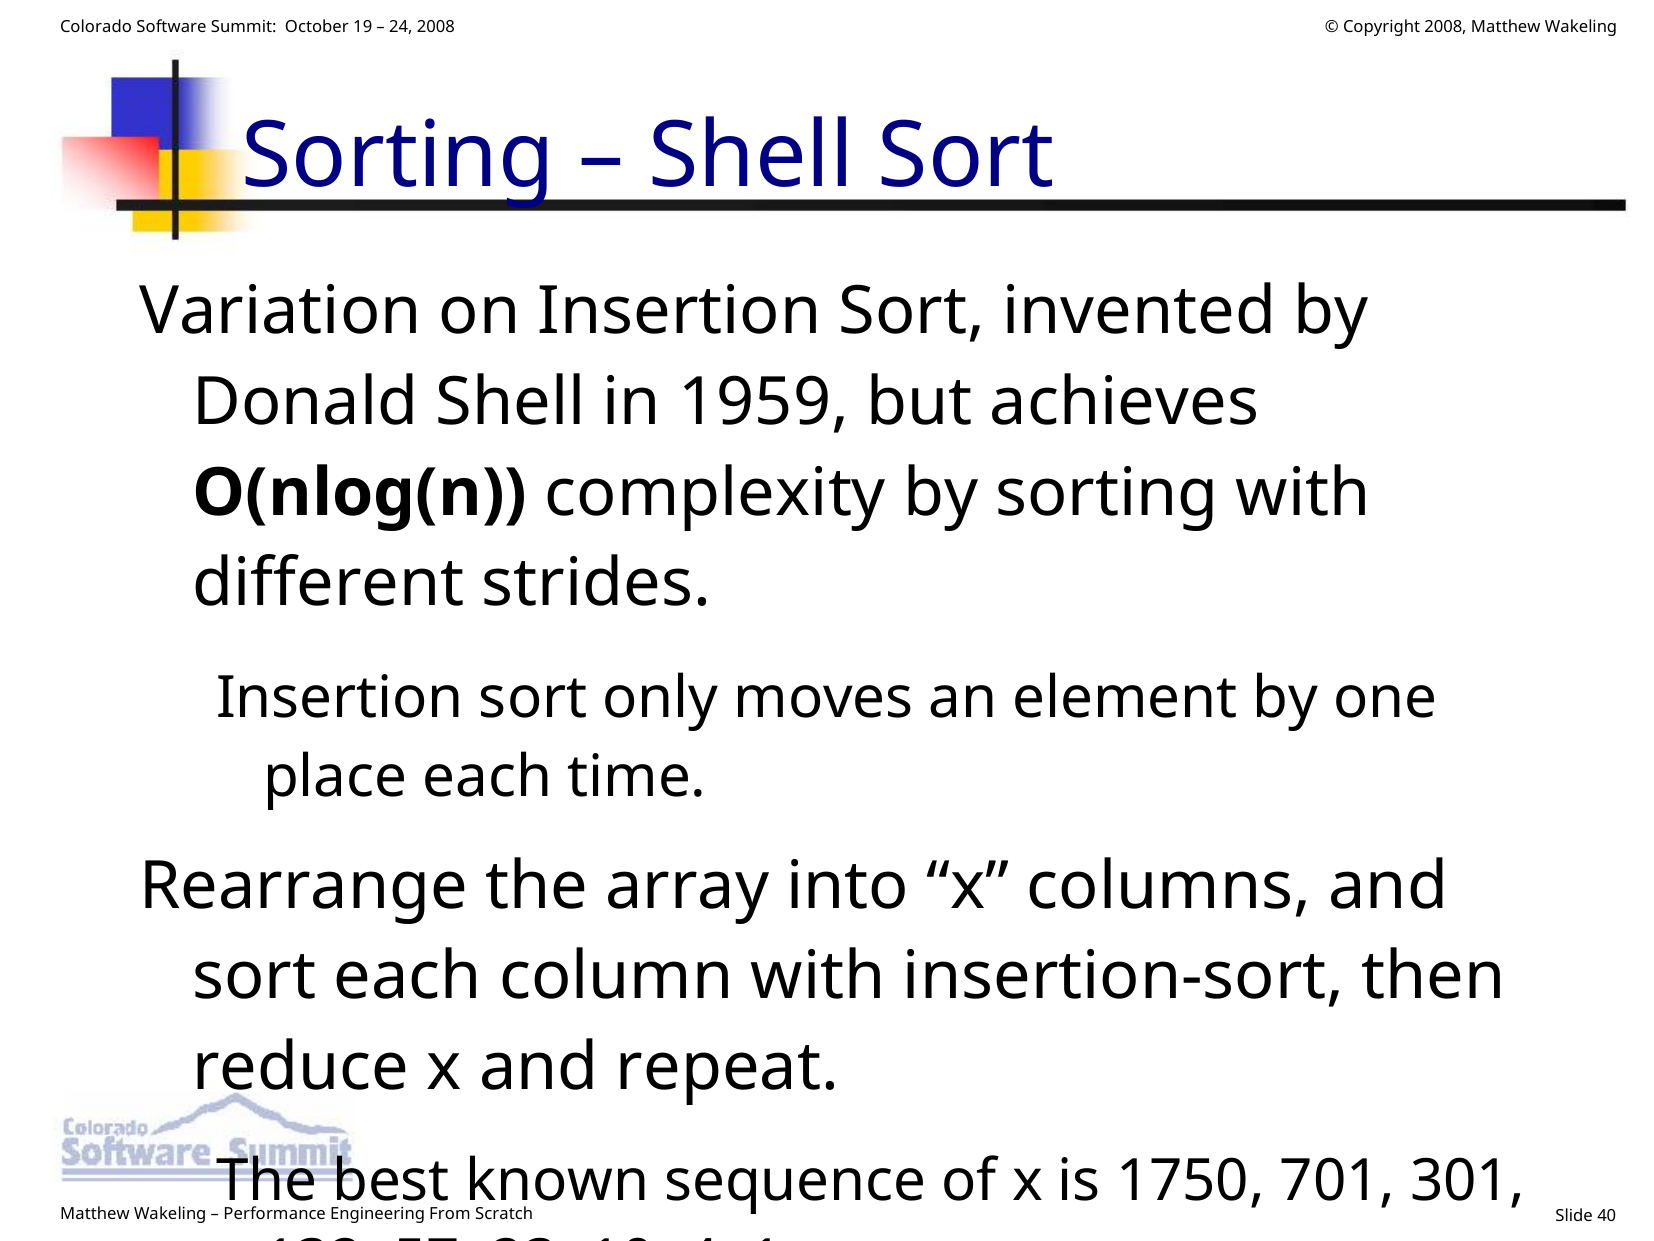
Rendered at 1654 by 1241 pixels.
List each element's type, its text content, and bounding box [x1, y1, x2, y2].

title Sorting – Shell Sort [241, 74, 1654, 228]
picture [0, 0, 1654, 1241]
list Variation on Insertion Sort, invented by Donald Shell in 1959, but achieves O(nlog(n)) complexity by sorting with different strides. Insertion sort only moves an element by one place each time. Rearrange the array into “x” columns, and sort each column with insertion-sort, then reduce x and repeat. The best known sequence of x is 1750, 701, 301, 132, 57, 23, 10, 4, 1. [121, 262, 1534, 1195]
